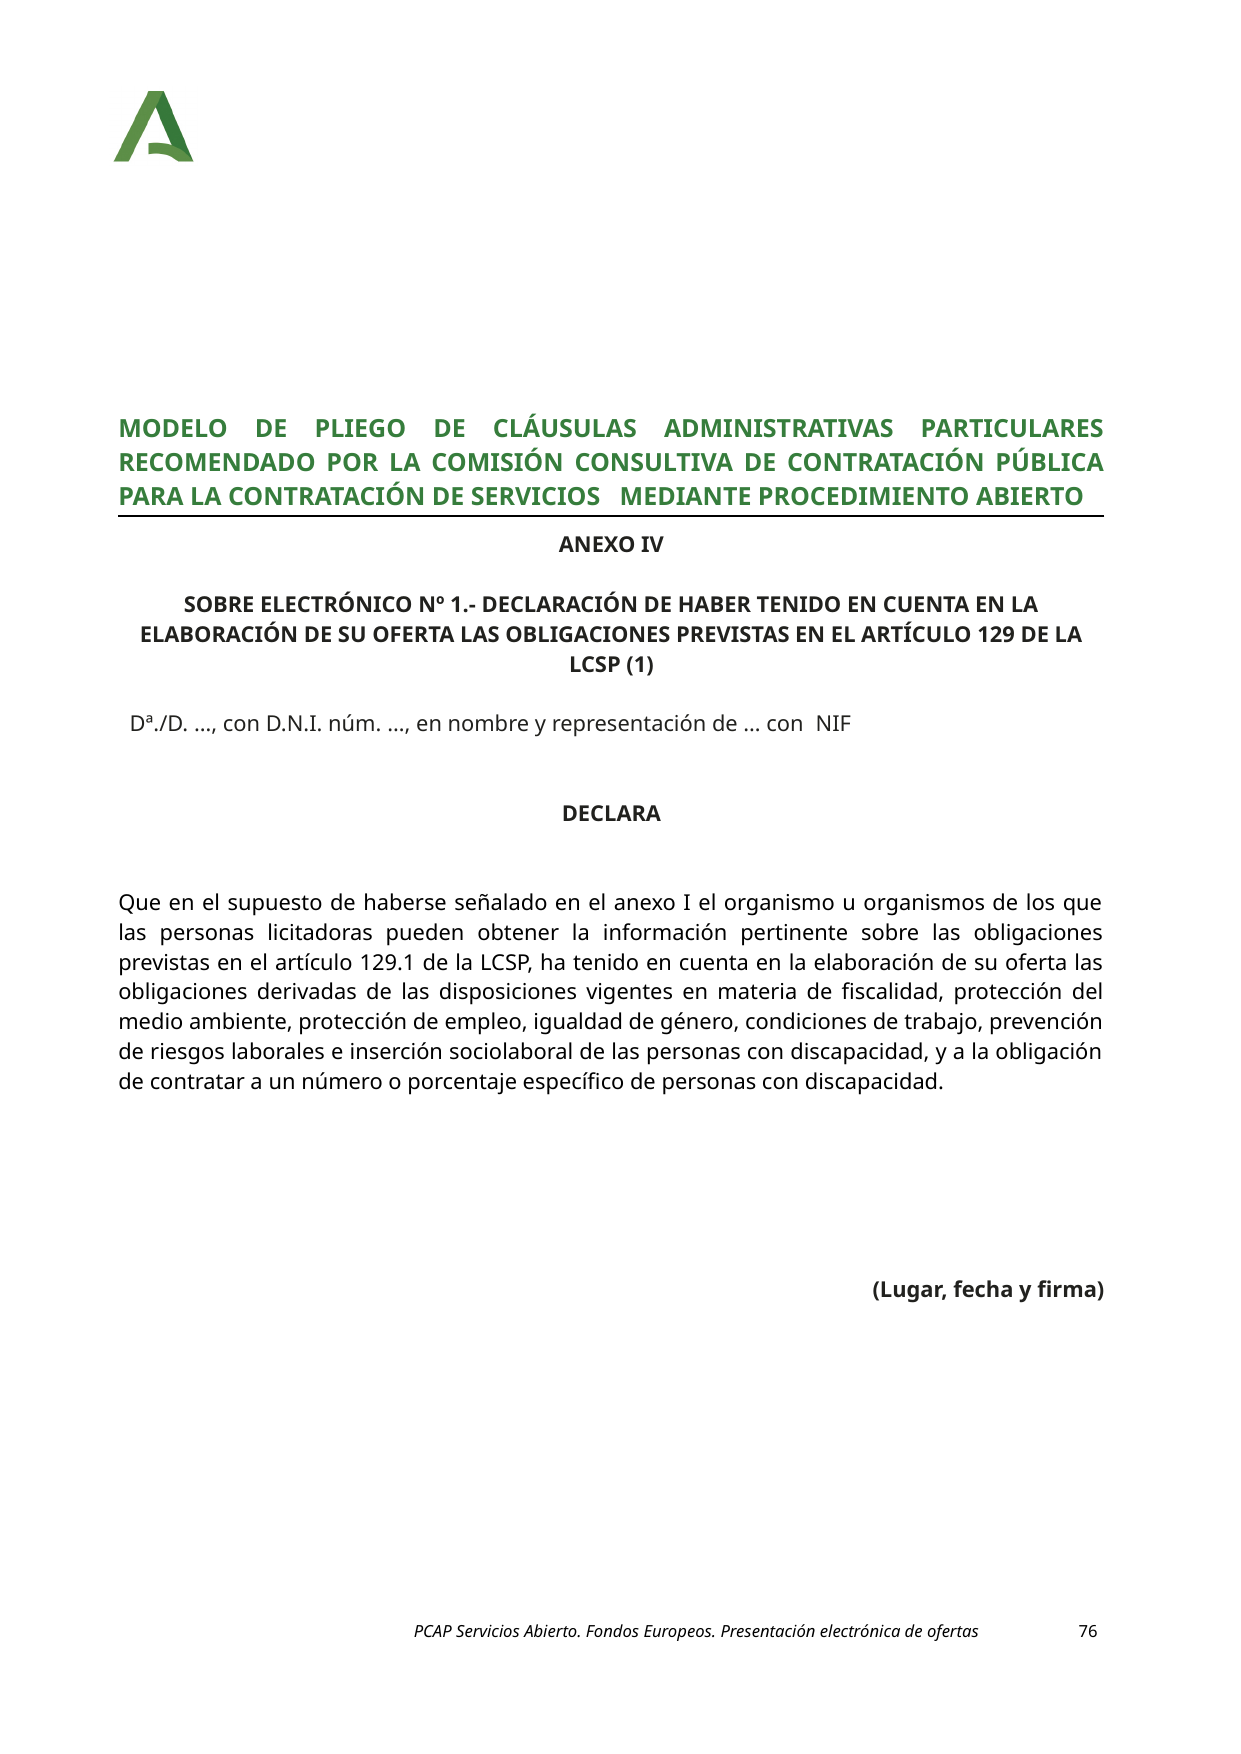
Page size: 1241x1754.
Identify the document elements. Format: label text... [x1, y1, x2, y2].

text SOBRE ELECTRÓNICO Nº 1.- DECLARACIÓN DE HABER TENIDO EN CUENTA EN LA ELABORACIÓN DE SU OFERTA LAS OBLIGACIONES PREVISTAS EN EL ARTÍCULO 129 DE LA LCSP (1) [118, 589, 1104, 678]
text ANEXO IV [118, 529, 1104, 559]
text MODELO DE PLIEGO DE CLÁUSULAS ADMINISTRATIVAS PARTICULARES RECOMENDADO POR LA COMISIÓN CONSULTIVA DE CONTRATACIÓN PÚBLICA PARA LA CONTRATACIÓN DE SERVICIOS MEDIANTE PROCEDIMIENTO ABIERTO [118, 411, 1104, 515]
text Dª./D. …, con D.N.I. núm. …, en nombre y representación de … con NIF [118, 708, 1104, 738]
text (Lugar, fecha y firma) [118, 1274, 1104, 1304]
text Que en el supuesto de haberse señalado en el anexo I el organismo u organismos de los que las personas licitadoras pueden obtener la información pertinente sobre las obligaciones previstas en el artículo 129.1 de la LCSP, ha tenido en cuenta en la elaboración de su oferta las obligaciones derivadas de las disposiciones vigentes en materia de fiscalidad, protección del medio ambiente, protección de empleo, igualdad de género, condiciones de trabajo, prevención de riesgos laborales e inserción sociolaboral de las personas con discapacidad, y a la obligación de contratar a un número o porcentaje específico de personas con discapacidad. [118, 887, 1104, 1095]
text DECLARA [118, 797, 1104, 827]
picture [109, 86, 198, 166]
